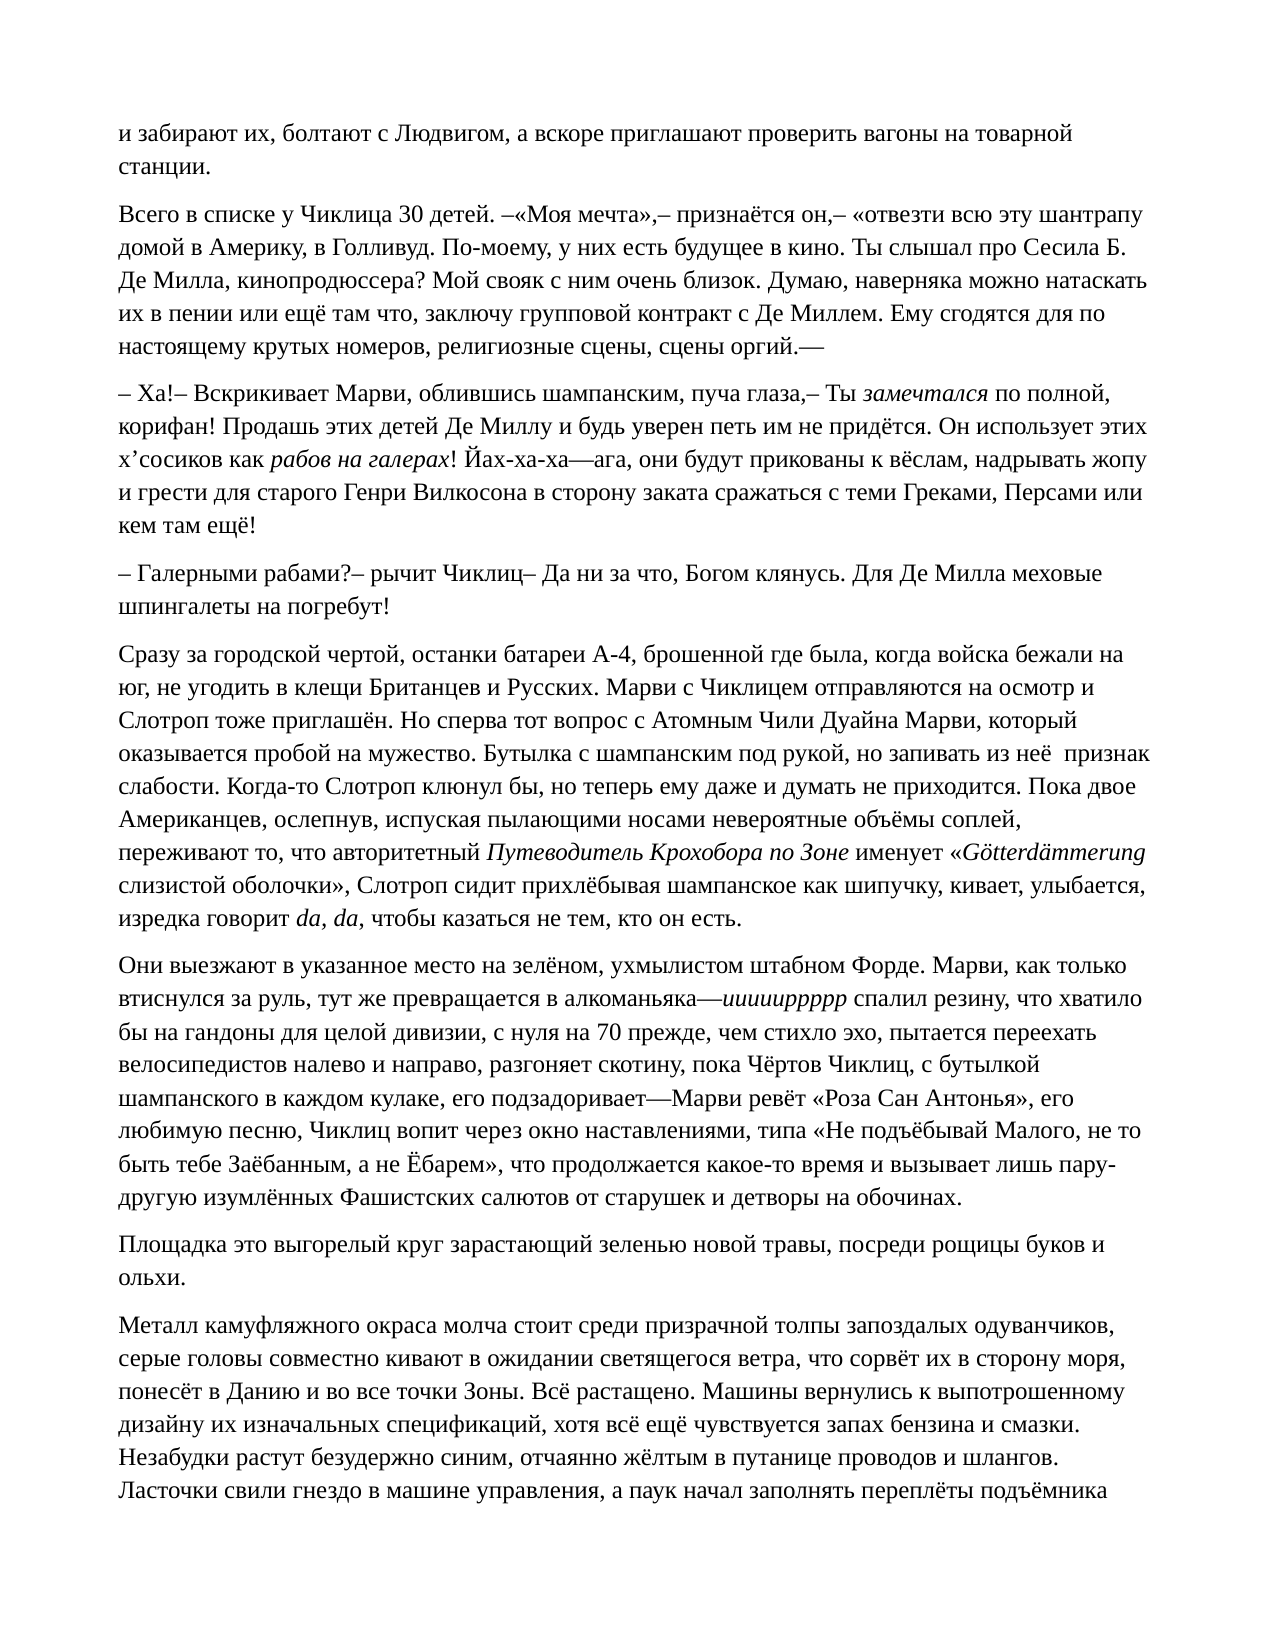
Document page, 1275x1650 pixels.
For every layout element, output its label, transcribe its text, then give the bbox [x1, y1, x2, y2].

text Сразу за городской чертой, останки батареи А-4, брошенной где была, когда войска бежали на юг, не угодить в клещи Британцев и Русских. Марви с Чиклицем отправляются на осмотр и Слотроп тоже приглашён. Но сперва тот вопрос с Атомным Чили Дуайна Марви, который оказывается пробой на мужество. Бутылка с шампанским под рукой, но запивать из неё признак слабости. Когда-то Слотроп клюнул бы, но теперь ему даже и думать не приходится. Пока двое Американцев, ослепнув, испуская пылающими носами невероятные объёмы соплей, переживают то, что авторитетный Путеводитель Крохобора по Зоне именует «Götterdämmerung слизистой оболочки», Слотроп сидит прихлёбывая шампанское как шипучку, кивает, улыбается, изредка говорит da, da, чтобы казаться не тем, кто он есть. [118, 639, 1157, 932]
text – Галерными рабами?– рычит Чиклиц– Да ни за что, Богом клянусь. Для Де Милла меховые шпингалеты на погребут! [118, 558, 1157, 620]
text и забирают их, болтают с Людвигом, а вскоре приглашают проверить вагоны на товарной станции. [118, 118, 1157, 180]
text Металл камуфляжного окраса молча стоит среди призрачной толпы запоздалых одуванчиков, серые головы совместно кивают в ожидании светящегося ветра, что сорвёт их в сторону моря, понесёт в Данию и во все точки Зоны. Всё растащено. Машины вернулись к выпотрошенному дизайну их изначальных спецификаций, хотя всё ещё чувствуется запах бензина и смазки. Незабудки растут безудержно синим, отчаянно жёлтым в путанице проводов и шлангов. Ласточки свили гнездо в машине управления, а паук начал заполнять переплёты подъёмника [118, 1310, 1157, 1504]
text Всего в списке у Чиклица 30 детей. –«Моя мечта»,– признаётся он,– «отвезти всю эту шантрапу домой в Америку, в Голливуд. По-моему, у них есть будущее в кино. Ты слышал про Сесила Б. Де Милла, кинопродюссера? Мой свояк с ним очень близок. Думаю, наверняка можно натаскать их в пении или ещё там что, заключу групповой контракт с Де Миллем. Ему сгодятся для по настоящему крутых номеров, религиозные сцены, сцены оргий.— [118, 199, 1157, 359]
text Они выезжают в указанное место на зелёном, ухмылистом штабном Форде. Марви, как только втиснулся за руль, тут же превращается в алкоманьяка—иииииррррр спалил резину, что хватило бы на гандоны для целой дивизии, с нуля на 70 прежде, чем стихло эхо, пытается переехать велосипедистов налево и направо, разгоняет скотину, пока Чёртов Чиклиц, с бутылкой шампанского в каждом кулаке, его подзадоривает—Марви ревёт «Роза Сан Антонья», его любимую песню, Чиклиц вопит через окно наставлениями, типа «Не подъёбывай Малого, не то быть тебе Заёбанным, а не Ёбарем», что продолжается какое-то время и вызывает лишь пару-другую изумлённых Фашистских салютов от старушек и детворы на обочинах. [118, 951, 1157, 1210]
text Площадка это выгорелый круг зарастающий зеленью новой травы, посреди рощицы буков и ольхи. [118, 1229, 1157, 1291]
text – Ха!– Вскрикивает Марви, облившись шампанским, пуча глаза,– Ты замечтался по полной, корифан! Продашь этих детей Де Миллу и будь уверен петь им не придётся. Он использует этих х’сосиков как рабов на галерах! Йах-ха-ха—ага, они будут прикованы к вёслам, надрывать жопу и грести для старого Генри Вилкосона в сторону заката сражаться с теми Греками, Персами или кем там ещё! [118, 378, 1157, 539]
